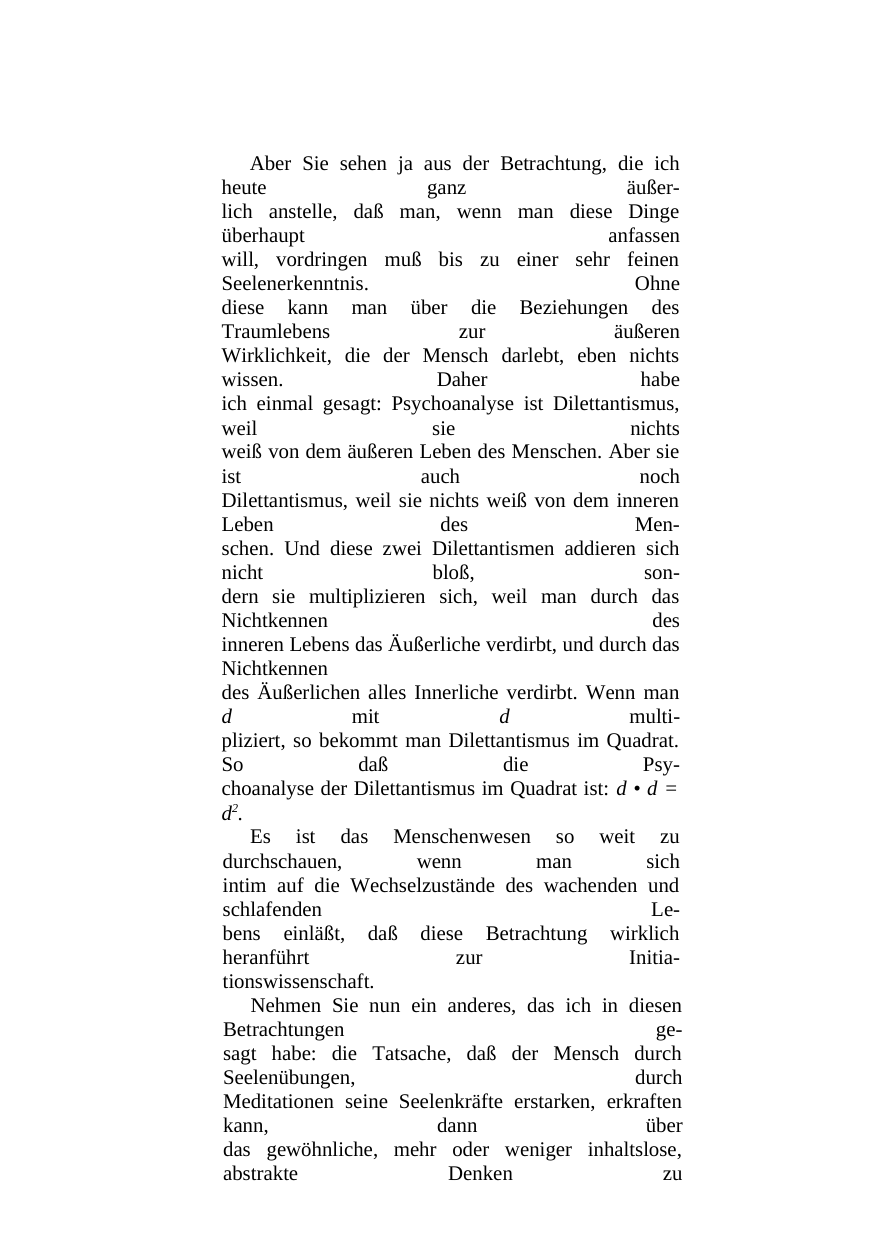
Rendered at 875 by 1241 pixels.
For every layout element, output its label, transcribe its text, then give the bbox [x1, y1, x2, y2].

text Aber Sie sehen ja aus der Betrachtung, die ich heute ganz äußer- lich anstelle, daß man, wenn man diese Dinge überhaupt anfassen will, vordringen muß bis zu einer sehr feinen Seelenerkenntnis. Ohne diese kann man über die Beziehungen des Traumlebens zur äußeren Wirklichkeit, die der Mensch darlebt, eben nichts wissen. Daher habe ich einmal gesagt: Psychoanalyse ist Dilettantismus, weil sie nichts weiß von dem äußeren Leben des Menschen. Aber sie ist auch noch Dilettantismus, weil sie nichts weiß von dem inneren Leben des Men- schen. Und diese zwei Dilettantismen addieren sich nicht bloß, son- dern sie multiplizieren sich, weil man durch das Nichtkennen des inneren Lebens das Äußerliche verdirbt, und durch das Nichtkennen des Äußerlichen alles Innerliche verdirbt. Wenn man d mit d multi- pliziert, so bekommt man Dilettantismus im Quadrat. So daß die Psy- choanalyse der Dilettantismus im Quadrat ist: d • d = d2. [221, 151, 680, 824]
text Nehmen Sie nun ein anderes, das ich in diesen Betrachtungen ge- sagt habe: die Tatsache, daß der Mensch durch Seelenübungen, durch Meditationen seine Seelenkräfte erstarken, erkraften kann, dann über das gewöhnliche, mehr oder weniger inhaltslose, abstrakte Denken zu [223, 993, 682, 1185]
text Es ist das Menschenwesen so weit zu durchschauen, wenn man sich intim auf die Wechselzustände des wachenden und schlafenden Le- bens einläßt, daß diese Betrachtung wirklich heranführt zur Initia- tionswissenschaft. [222, 824, 680, 993]
